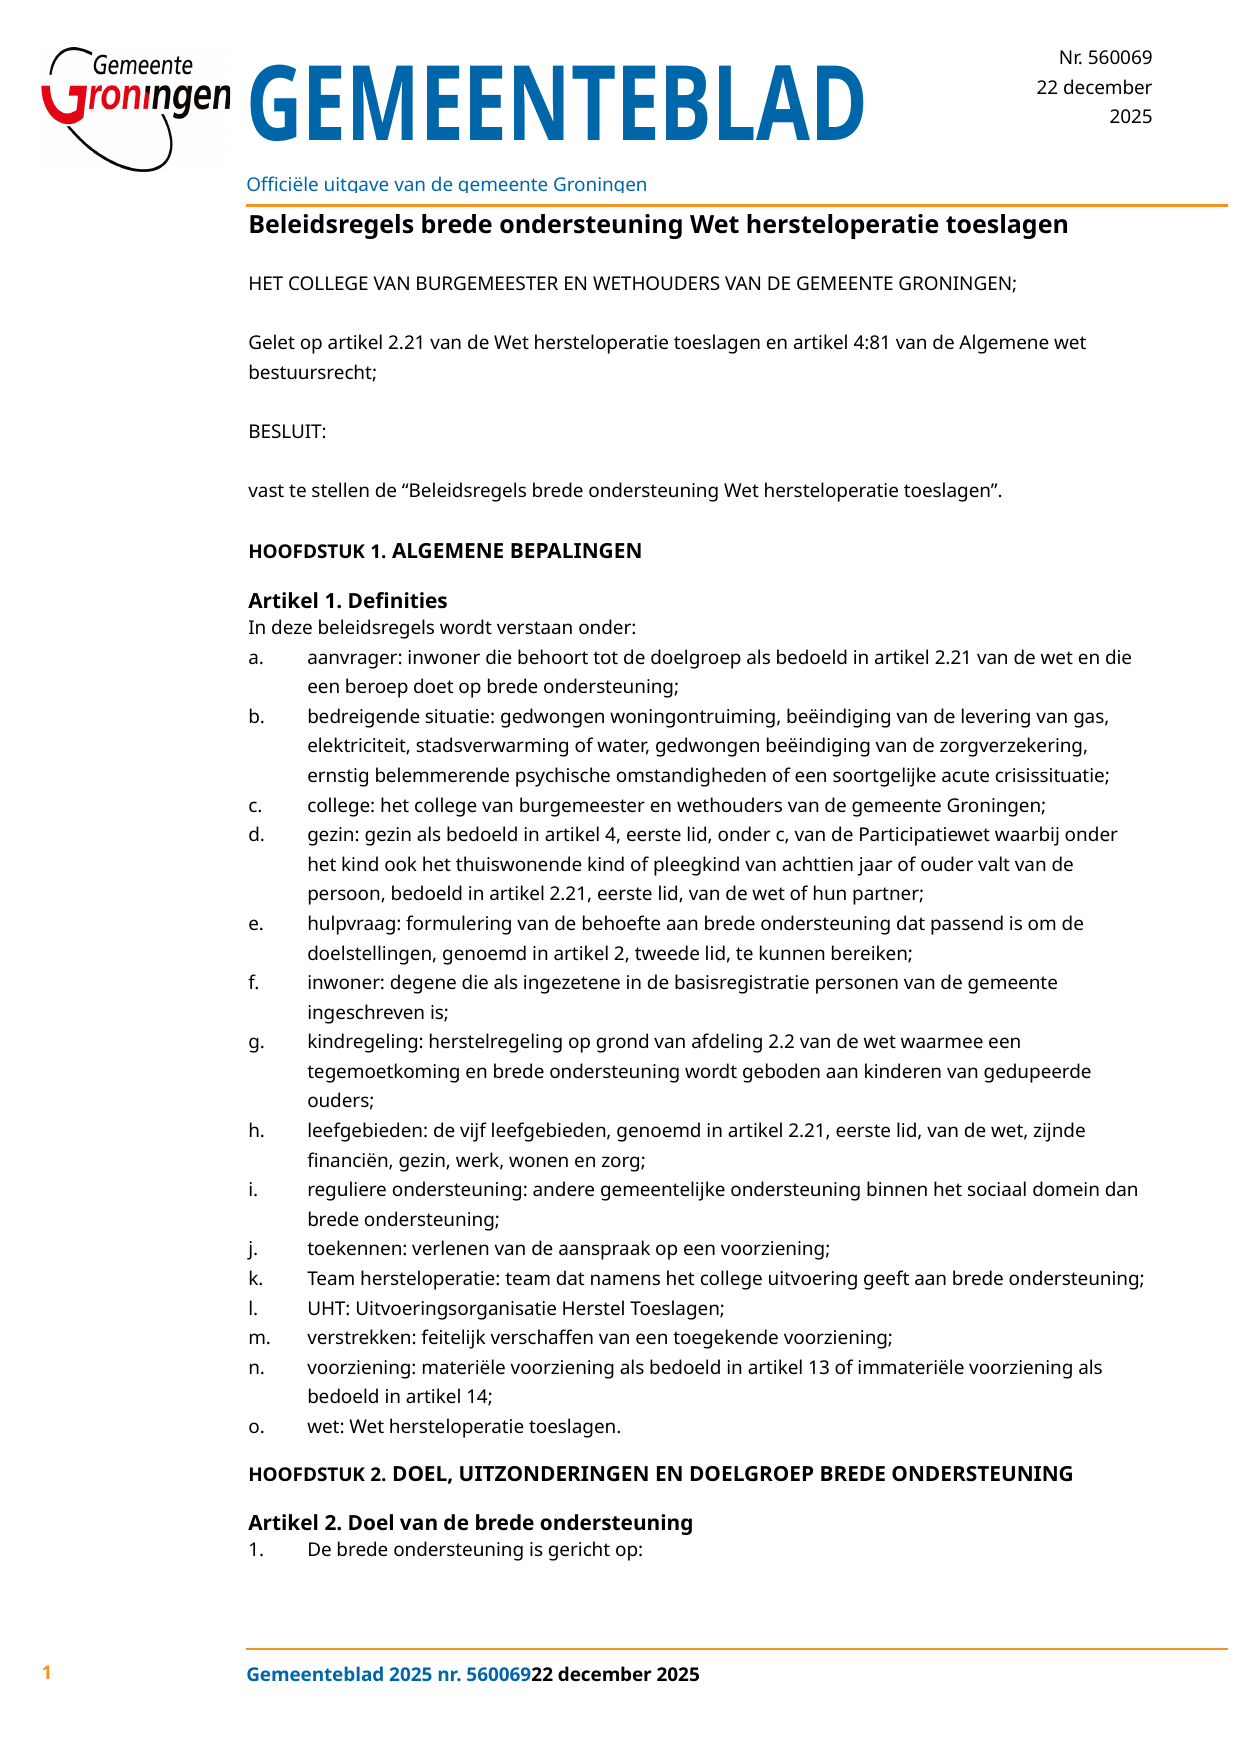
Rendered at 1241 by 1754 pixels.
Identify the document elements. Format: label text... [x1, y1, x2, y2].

text Artikel 1. Definities [248, 586, 1152, 614]
list reguliere ondersteuning: andere gemeentelijke ondersteuning binnen het sociaal domein dan brede ondersteuning; [248, 1176, 1152, 1232]
list aanvrager: inwoner die behoort tot de doelgroep als bedoeld in artikel 2.21 van de wet en die een beroep doet op brede ondersteuning; [248, 644, 1152, 699]
text Beleidsregels brede ondersteuning Wet hersteloperatie toeslagen [248, 207, 1152, 241]
text BESLUIT: [248, 418, 1152, 444]
list hulpvraag: formulering van de behoefte aan brede ondersteuning dat passend is om de doelstellingen, genoemd in artikel 2, tweede lid, te kunnen bereiken; [248, 910, 1152, 965]
list college: het college van burgemeester en wethouders van de gemeente Groningen; [248, 792, 1152, 817]
text In deze beleidsregels wordt verstaan onder: [248, 614, 1152, 640]
text Artikel 2. Doel van de brede ondersteuning [248, 1508, 1152, 1536]
text vast te stellen de “Beleidsregels brede ondersteuning Wet hersteloperatie toeslagen”. [248, 477, 1152, 503]
text Gelet op artikel 2.21 van de Wet hersteloperatie toeslagen en artikel 4:81 van de Algemene wet bestuursrecht; [248, 329, 1152, 385]
list wet: Wet hersteloperatie toeslagen. [248, 1413, 1152, 1439]
list leefgebieden: de vijf leefgebieden, genoemd in artikel 2.21, eerste lid, van de wet, zijnde financiën, gezin, werk, wonen en zorg; [248, 1117, 1152, 1172]
list De brede ondersteuning is gericht op: [248, 1536, 1152, 1562]
picture [41, 47, 231, 172]
list kindregeling: herstelregeling op grond van afdeling 2.2 van de wet waarmee een tegemoetkoming en brede ondersteuning wordt geboden aan kinderen van gedupeerde ouders; [248, 1028, 1152, 1113]
list UHT: Uitvoeringsorganisatie Herstel Toeslagen; [248, 1295, 1152, 1320]
text HOOFDSTUK 1. ALGEMENE BEPALINGEN [248, 537, 1152, 565]
text HET COLLEGE VAN BURGEMEESTER EN WETHOUDERS VAN DE GEMEENTE GRONINGEN; [248, 270, 1152, 296]
list bedreigende situatie: gedwongen woningontruiming, beëindiging van de levering van gas, elektriciteit, stadsverwarming of water, gedwongen beëindiging van de zorgverzekering, ernstig belemmerende psychische omstandigheden of een soortgelijke acute crisissituatie; [248, 703, 1152, 788]
list toekennen: verlenen van de aanspraak op een voorziening; [248, 1236, 1152, 1261]
list voorziening: materiële voorziening als bedoeld in artikel 13 of immateriële voorziening als bedoeld in artikel 14; [248, 1354, 1152, 1409]
list Team hersteloperatie: team dat namens het college uitvoering geeft aan brede ondersteuning; [248, 1265, 1152, 1291]
list gezin: gezin als bedoeld in artikel 4, eerste lid, onder c, van de Participatiewet waarbij onder het kind ook het thuiswonende kind of pleegkind van achttien jaar of ouder valt van de persoon, bedoeld in artikel 2.21, eerste lid, van de wet of hun partner; [248, 821, 1152, 906]
list inwoner: degene die als ingezetene in de basisregistratie personen van de gemeente ingeschreven is; [248, 969, 1152, 1024]
list verstrekken: feitelijk verschaffen van een toegekende voorziening; [248, 1324, 1152, 1350]
text HOOFDSTUK 2. DOEL, UITZONDERINGEN EN DOELGROEP BREDE ONDERSTEUNING [248, 1459, 1152, 1487]
